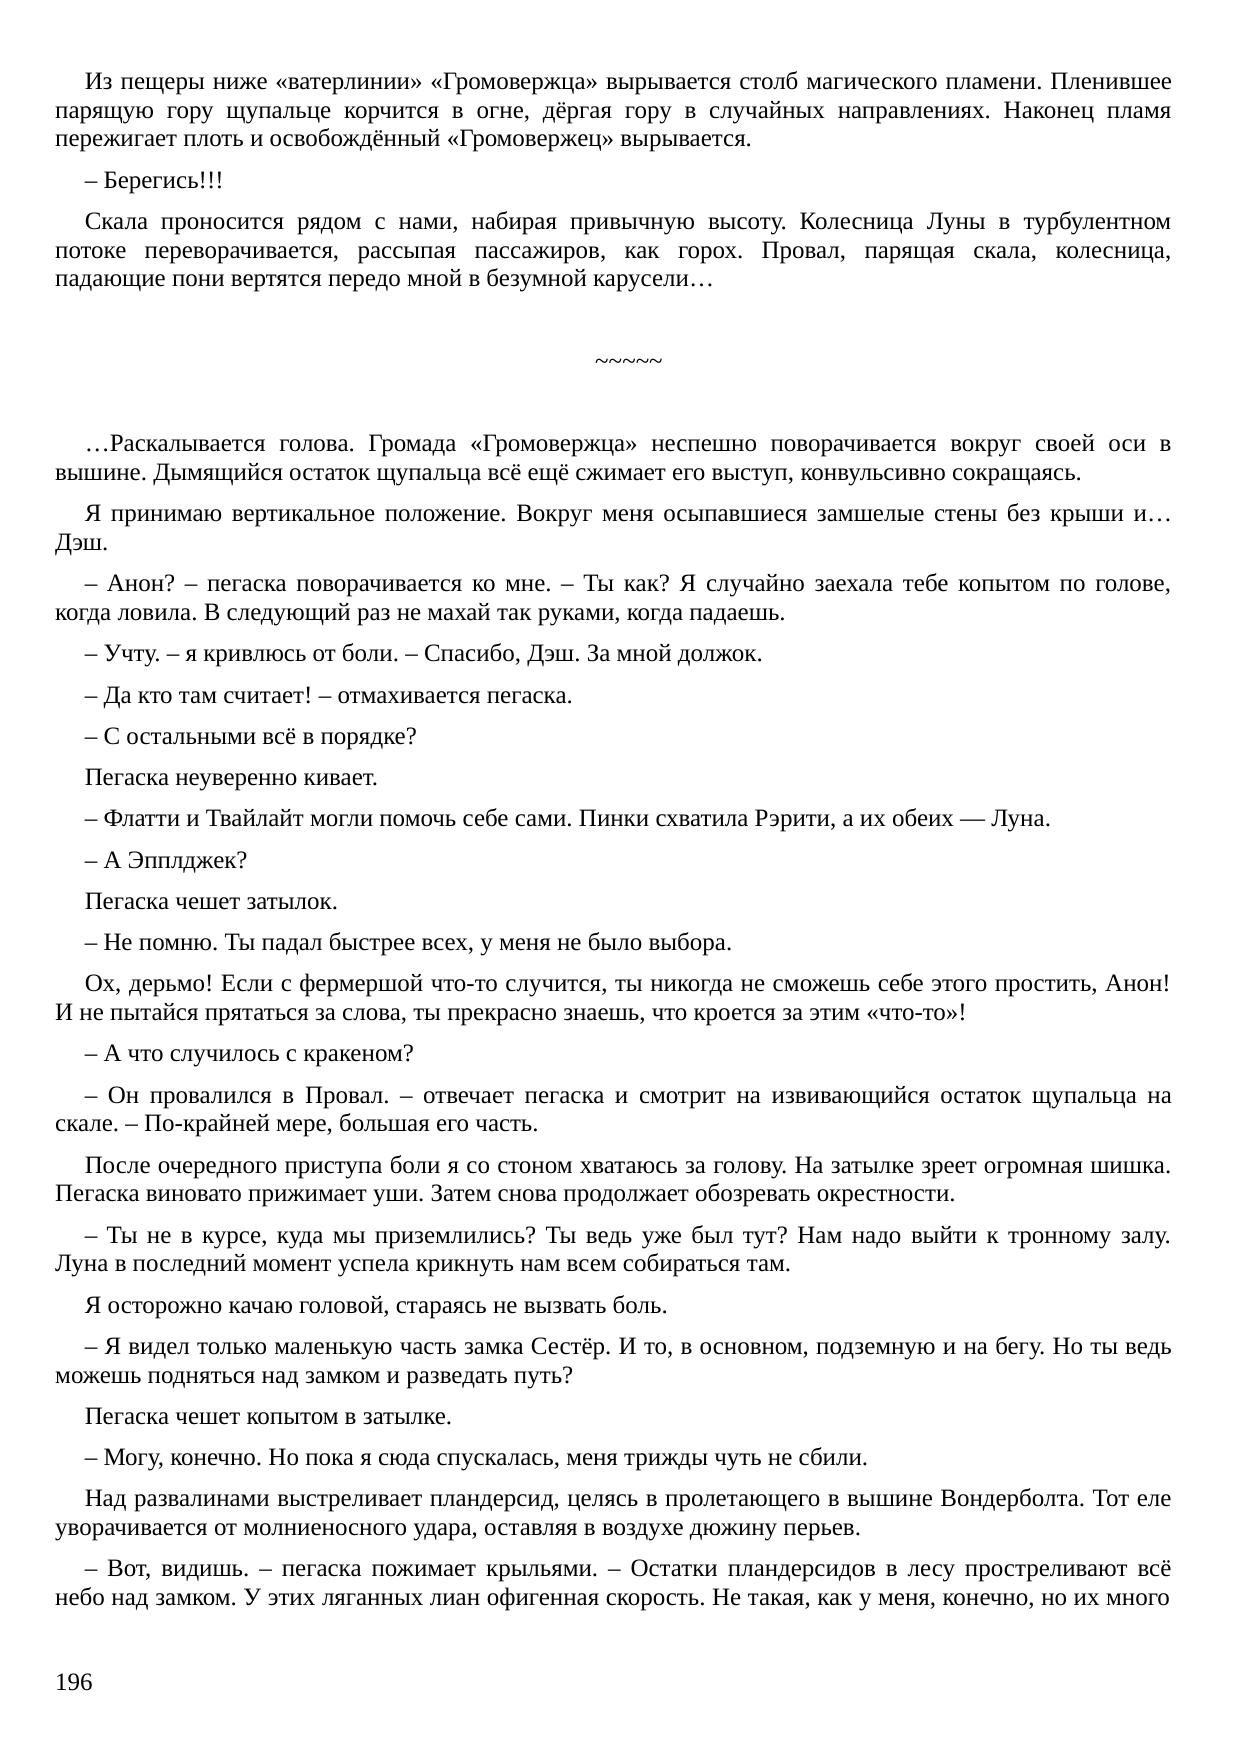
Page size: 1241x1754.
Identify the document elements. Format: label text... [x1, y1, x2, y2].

text Я осторожно качаю головой, стараясь не вызвать боль. [55, 1290, 1173, 1318]
text – Флатти и Твайлайт могли помочь себе сами. Пинки схватила Рэрити, а их обеих — Луна. [55, 803, 1173, 832]
text – Он провалился в Провал. – отвечает пегаска и смотрит на извивающийся остаток щупальца на скале. – По-крайней мере, большая его часть. [55, 1080, 1173, 1137]
text – Могу, конечно. Но пока я сюда спускалась, меня трижды чуть не сбили. [55, 1442, 1173, 1471]
text …Раскалывается голова. Громада «Громовержца» неспешно поворачивается вокруг своей оси в вышине. Дымящийся остаток щупальца всё ещё сжимает его выступ, конвульсивно сокращаясь. [55, 428, 1173, 486]
text – А Эпплджек? [55, 845, 1173, 873]
text После очередного приступа боли я со стоном хватаюсь за голову. На затылке зреет огромная шишка. Пегаска виновато прижимает уши. Затем снова продолжает обозревать окрестности. [55, 1150, 1173, 1207]
text – Учту. – я кривлюсь от боли. – Спасибо, Дэш. За мной должок. [55, 638, 1173, 667]
text – Да кто там считает! – отмахивается пегаска. [55, 680, 1173, 708]
text – Не помню. Ты падал быстрее всех, у меня не было выбора. [55, 927, 1173, 956]
text – С остальными всё в порядке? [55, 721, 1173, 750]
text Над развалинами выстреливает пландерсид, целясь в пролетающего в вышине Вондерболта. Тот еле уворачивается от молниеносного удара, оставляя в воздухе дюжину перьев. [55, 1483, 1173, 1541]
text Пегаска чешет затылок. [55, 886, 1173, 915]
text – Ты не в курсе, куда мы приземлились? Ты ведь уже был тут? Нам надо выйти к тронному залу. Луна в последний момент успела крикнуть нам всем собираться там. [55, 1220, 1173, 1277]
text ~~~~~ [55, 346, 1173, 375]
text Я принимаю вертикальное положение. Вокруг меня осыпавшиеся замшелые стены без крыши и… Дэш. [55, 498, 1173, 556]
text Скала проносится рядом с нами, набирая привычную высоту. Колесница Луны в турбулентном потоке переворачивается, рассыпая пассажиров, как горох. Провал, парящая скала, колесница, падающие пони вертятся передо мной в безумной карусели… [55, 206, 1173, 292]
text Пегаска чешет копытом в затылке. [55, 1401, 1173, 1430]
text – А что случилось с кракеном? [55, 1038, 1173, 1067]
text Из пещеры ниже «ватерлинии» «Громовержца» вырывается столб магического пламени. Пленившее парящую гору щупальце корчится в огне, дёргая гору в случайных направлениях. Наконец пламя пережигает плоть и освобождённый «Громовержец» вырывается. [55, 66, 1173, 152]
text Пегаска неуверенно кивает. [55, 762, 1173, 791]
text Ох, дерьмо! Если с фермершой что-то случится, ты никогда не сможешь себе этого простить, Анон! И не пытайся прятаться за слова, ты прекрасно знаешь, что кроется за этим «что-то»! [55, 968, 1173, 1026]
text – Анон? – пегаска поворачивается ко мне. – Ты как? Я случайно заехала тебе копытом по голове, когда ловила. В следующий раз не махай так руками, когда падаешь. [55, 568, 1173, 626]
text – Вот, видишь. – пегаска пожимает крыльями. – Остатки пландерсидов в лесу простреливают всё небо над замком. У этих ляганных лиан офигенная скорость. Не такая, как у меня, конечно, но их много [55, 1553, 1173, 1611]
text – Берегись!!! [55, 165, 1173, 193]
text – Я видел только маленькую часть замка Сестёр. И то, в основном, подземную и на бегу. Но ты ведь можешь подняться над замком и разведать путь? [55, 1331, 1173, 1388]
